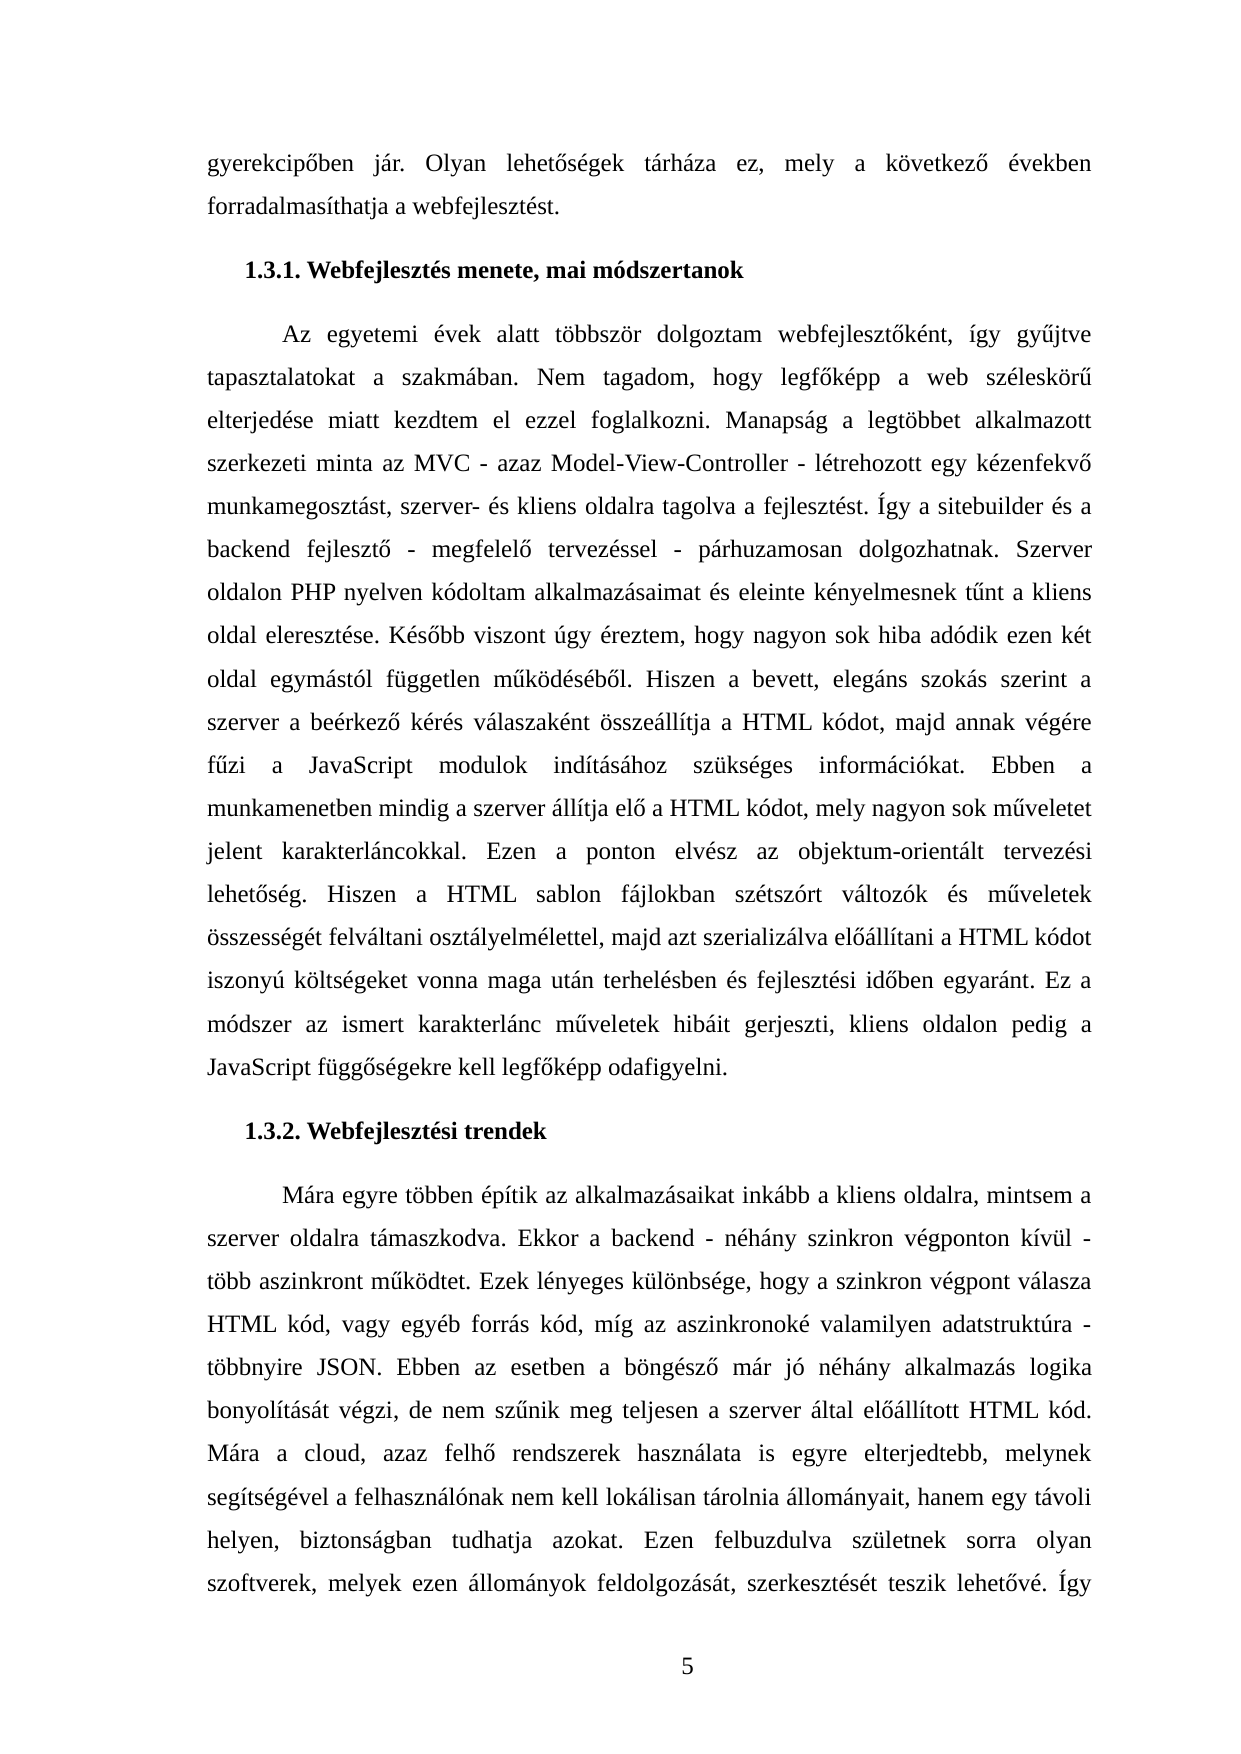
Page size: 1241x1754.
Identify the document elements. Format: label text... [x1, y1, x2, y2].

subtitle 1.3.1. Webfejlesztés menete, mai módszertanok [244, 255, 1092, 283]
text Mára egyre többen építik az alkalmazásaikat inkább a kliens oldalra, mintsem a szerver oldalra támaszkodva. Ekkor a backend - néhány szinkron végponton kívül - több aszinkront működtet. Ezek lényeges különbsége, hogy a szinkron végpont válasza HTML kód, vagy egyéb forrás kód, míg az aszinkronoké valamilyen adatstruktúra - többnyire JSON. Ebben az esetben a böngésző már jó néhány alkalmazás logika bonyolítását végzi, de nem szűnik meg teljesen a szerver által előállított HTML kód. Mára a cloud, azaz felhő rendszerek használata is egyre elterjedtebb, melynek segítségével a felhasználónak nem kell lokálisan tárolnia állományait, hanem egy távoli helyen, biztonságban tudhatja azokat. Ezen felbuzdulva születnek sorra olyan szoftverek, melyek ezen állományok feldolgozását, szerkesztését teszik lehetővé. Így [207, 1180, 1092, 1597]
text Az egyetemi évek alatt többször dolgoztam webfejlesztőként, így gyűjtve tapasztalatokat a szakmában. Nem tagadom, hogy legfőképp a web széleskörű elterjedése miatt kezdtem el ezzel foglalkozni. Manapság a legtöbbet alkalmazott szerkezeti minta az MVC - azaz Model-View-Controller - létrehozott egy kézenfekvő munkamegosztást, szerver- és kliens oldalra tagolva a fejlesztést. Így a sitebuilder és a backend fejlesztő - megfelelő tervezéssel - párhuzamosan dolgozhatnak. Szerver oldalon PHP nyelven kódoltam alkalmazásaimat és eleinte kényelmesnek tűnt a kliens oldal eleresztése. Később viszont úgy éreztem, hogy nagyon sok hiba adódik ezen két oldal egymástól független működéséből. Hiszen a bevett, elegáns szokás szerint a szerver a beérkező kérés válaszaként összeállítja a HTML kódot, majd annak végére fűzi a JavaScript modulok indításához szükséges információkat. Ebben a munkamenetben mindig a szerver állítja elő a HTML kódot, mely nagyon sok műveletet jelent karakterláncokkal. Ezen a ponton elvész az objektum-orientált tervezési lehetőség. Hiszen a HTML sablon fájlokban szétszórt változók és műveletek összességét felváltani osztályelmélettel, majd azt szerializálva előállítani a HTML kódot iszonyú költségeket vonna maga után terhelésben és fejlesztési időben egyaránt. Ez a módszer az ismert karakterlánc műveletek hibáit gerjeszti, kliens oldalon pedig a JavaScript függőségekre kell legfőképp odafigyelni. [207, 319, 1092, 1081]
text gyerekcipőben jár. Olyan lehetőségek tárháza ez, mely a következő években forradalmasíthatja a webfejlesztést. [207, 148, 1092, 219]
subtitle 1.3.2. Webfejlesztési trendek [244, 1116, 1092, 1144]
